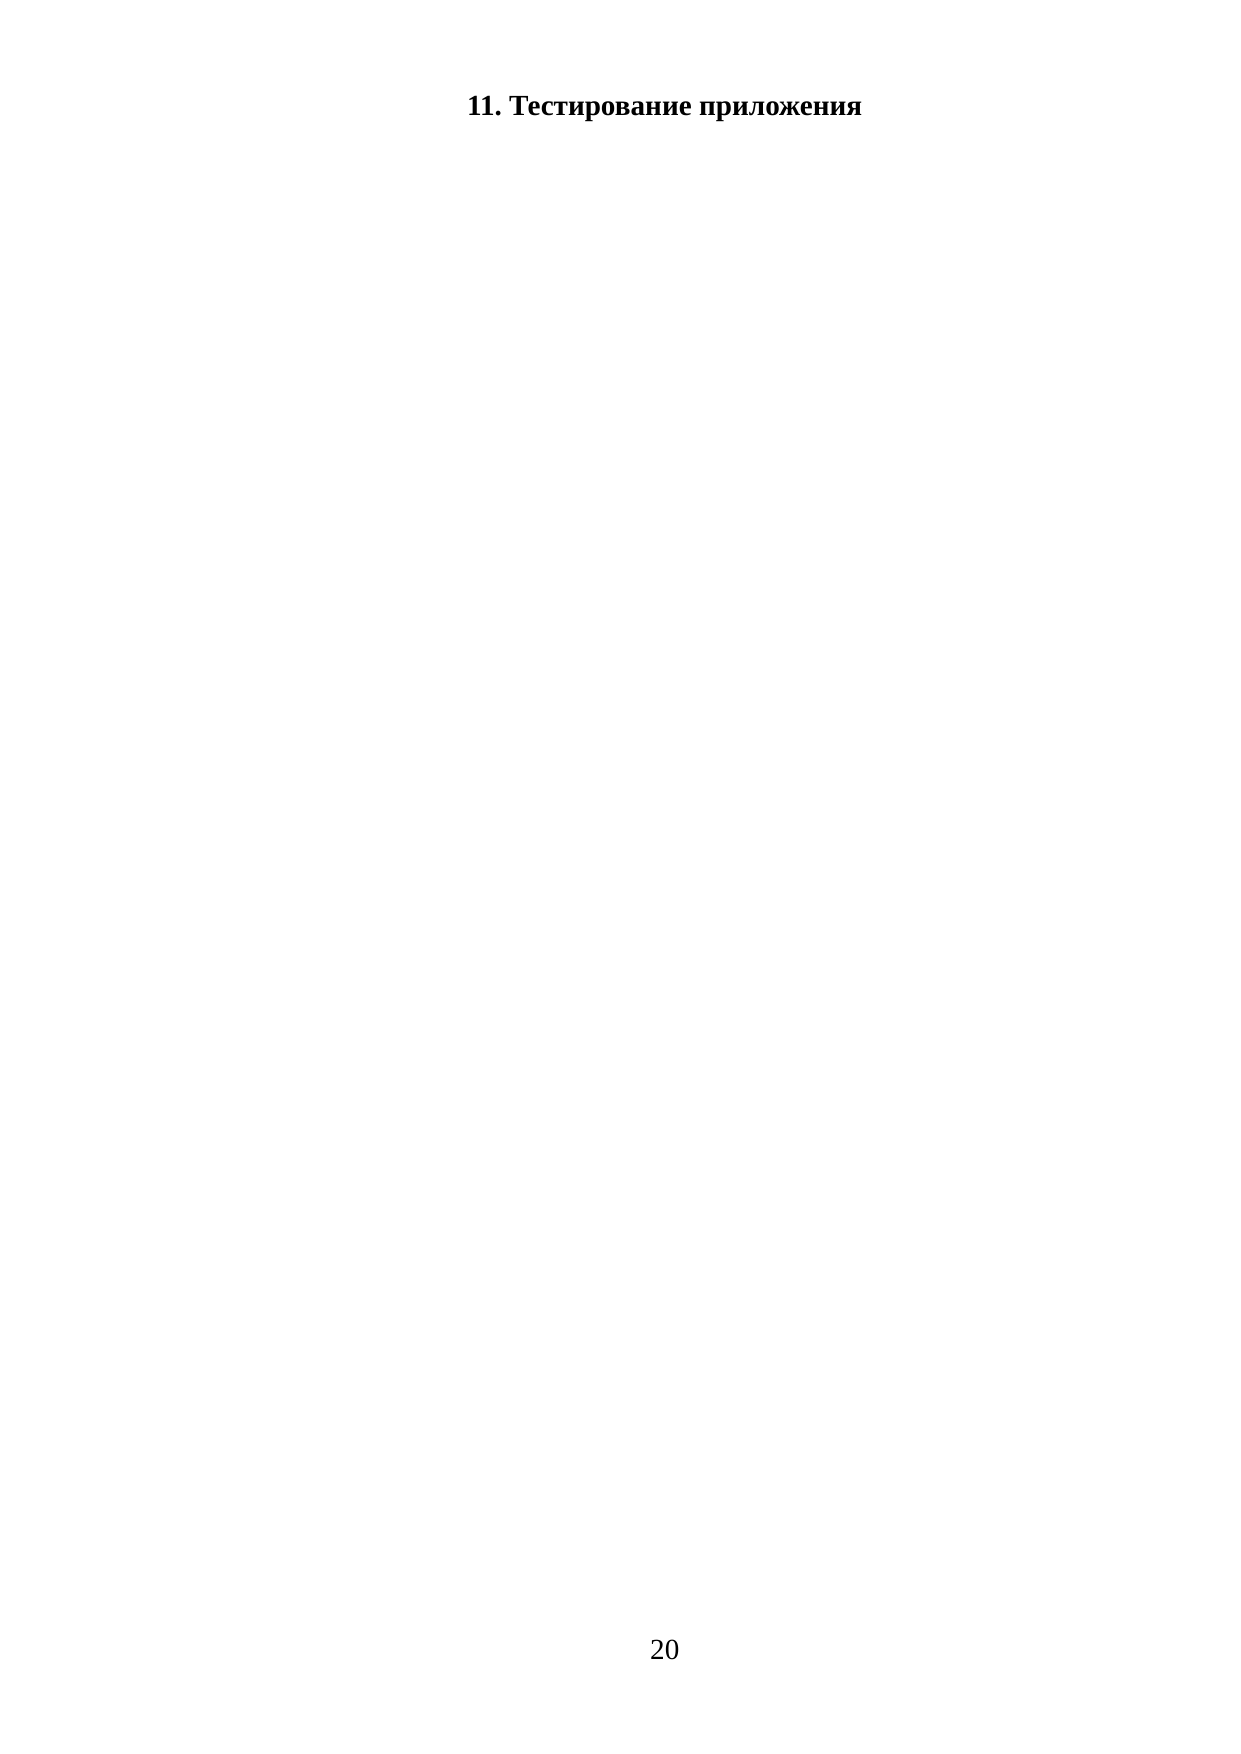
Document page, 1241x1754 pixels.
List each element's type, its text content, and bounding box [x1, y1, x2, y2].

subtitle 11. Тестирование приложения [177, 88, 1152, 122]
